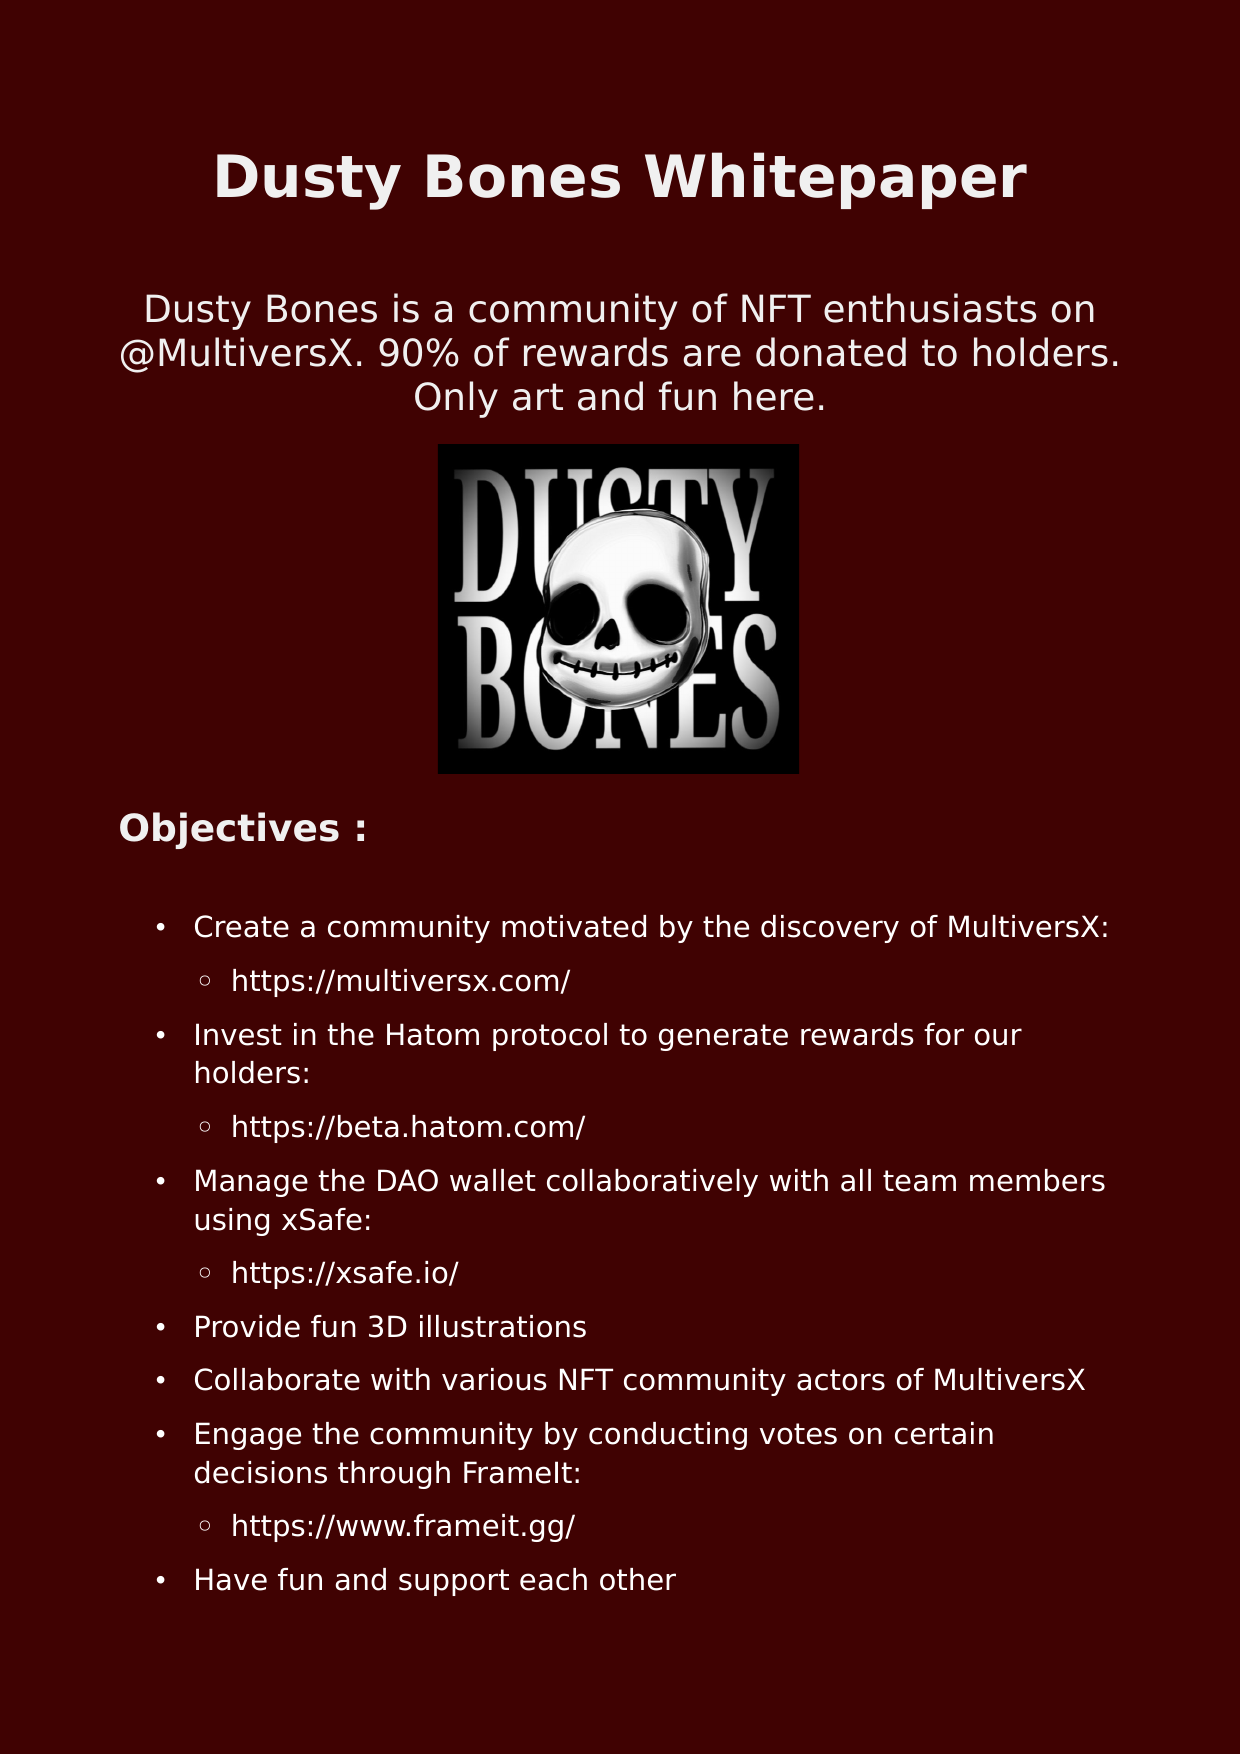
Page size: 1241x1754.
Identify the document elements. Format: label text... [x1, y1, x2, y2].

list Provide fun 3D illustrations [156, 1310, 1122, 1344]
list https://beta.hatom.com/ [193, 1110, 1122, 1144]
list https://multiversx.com/ [193, 964, 1122, 998]
subtitle Objectives : [118, 807, 1122, 850]
picture [437, 444, 800, 774]
list Invest in the Hatom protocol to generate rewards for our holders: [156, 1018, 1122, 1091]
list Engage the community by conducting votes on certain decisions through FrameIt: [156, 1417, 1122, 1490]
subtitle Dusty Bones is a community of NFT enthusiasts on @MultiversX. 90% of rewards are donated to holders. Only art and fun here. [118, 288, 1122, 419]
list Collaborate with various NFT community actors of MultiversX [156, 1363, 1122, 1397]
list https://www.frameit.gg/ [193, 1509, 1122, 1543]
title Dusty Bones Whitepaper [118, 143, 1122, 211]
list Manage the DAO wallet collaboratively with all team members using xSafe: [156, 1164, 1122, 1237]
list Have fun and support each other [156, 1563, 1122, 1597]
list https://xsafe.io/ [193, 1256, 1122, 1290]
list Create a community motivated by the discovery of MultiversX: [156, 911, 1122, 945]
